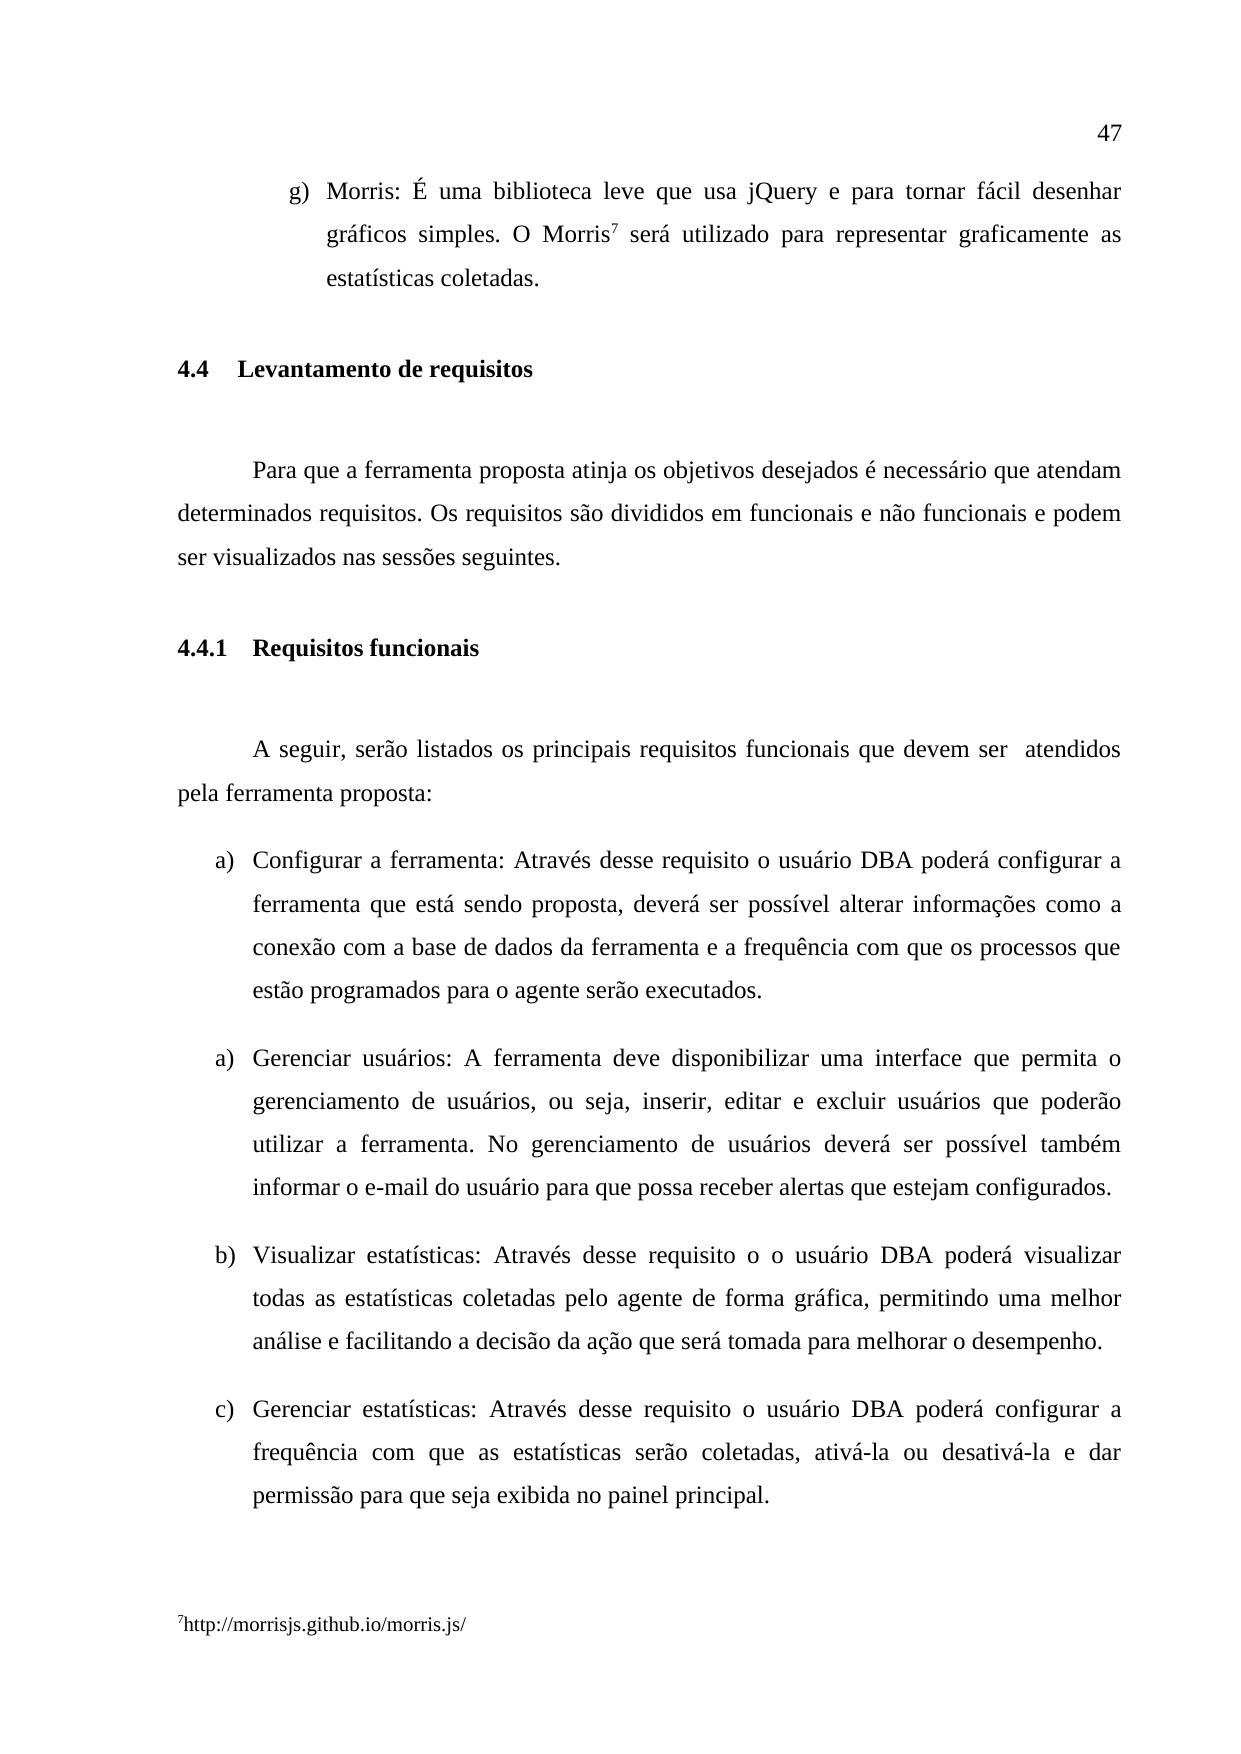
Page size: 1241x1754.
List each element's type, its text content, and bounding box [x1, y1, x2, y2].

text A seguir, serão listados os principais requisitos funcionais que devem ser atendidos pela ferramenta proposta: [177, 734, 1122, 806]
list Gerenciar estatísticas: Através desse requisito o usuário DBA poderá configurar a frequência com que as estatísticas serão coletadas, ativá-la ou desativá-la e dar permissão para que seja exibida no painel principal. [215, 1394, 1122, 1509]
list Configurar a ferramenta: Através desse requisito o usuário DBA poderá configurar a ferramenta que está sendo proposta, deverá ser possível alterar informações como a conexão com a base de dados da ferramenta e a frequência com que os processos que estão programados para o agente serão executados. [215, 846, 1122, 1004]
list Levantamento de requisitos [177, 354, 1122, 382]
list Requisitos funcionais [177, 633, 1122, 662]
list Gerenciar usuários: A ferramenta deve disponibilizar uma interface que permita o gerenciamento de usuários, ou seja, inserir, editar e excluir usuários que poderão utilizar a ferramenta. No gerenciamento de usuários deverá ser possível também informar o e-mail do usuário para que possa receber alertas que estejam configurados. [215, 1043, 1122, 1201]
list Visualizar estatísticas: Através desse requisito o o usuário DBA poderá visualizar todas as estatísticas coletadas pelo agente de forma gráfica, permitindo uma melhor análise e facilitando a decisão da ação que será tomada para melhorar o desempenho. [215, 1240, 1122, 1355]
list http://morrisjs.github.io/morris.js/ [177, 1612, 1122, 1636]
text Para que a ferramenta proposta atinja os objetivos desejados é necessário que atendam determinados requisitos. Os requisitos são divididos em funcionais e não funcionais e podem ser visualizados nas sessões seguintes. [177, 455, 1122, 570]
list Morris: É uma biblioteca leve que usa jQuery e para tornar fácil desenhar gráficos simples. O Morris será utilizado para representar graficamente as estatísticas coletadas. [288, 176, 1122, 291]
